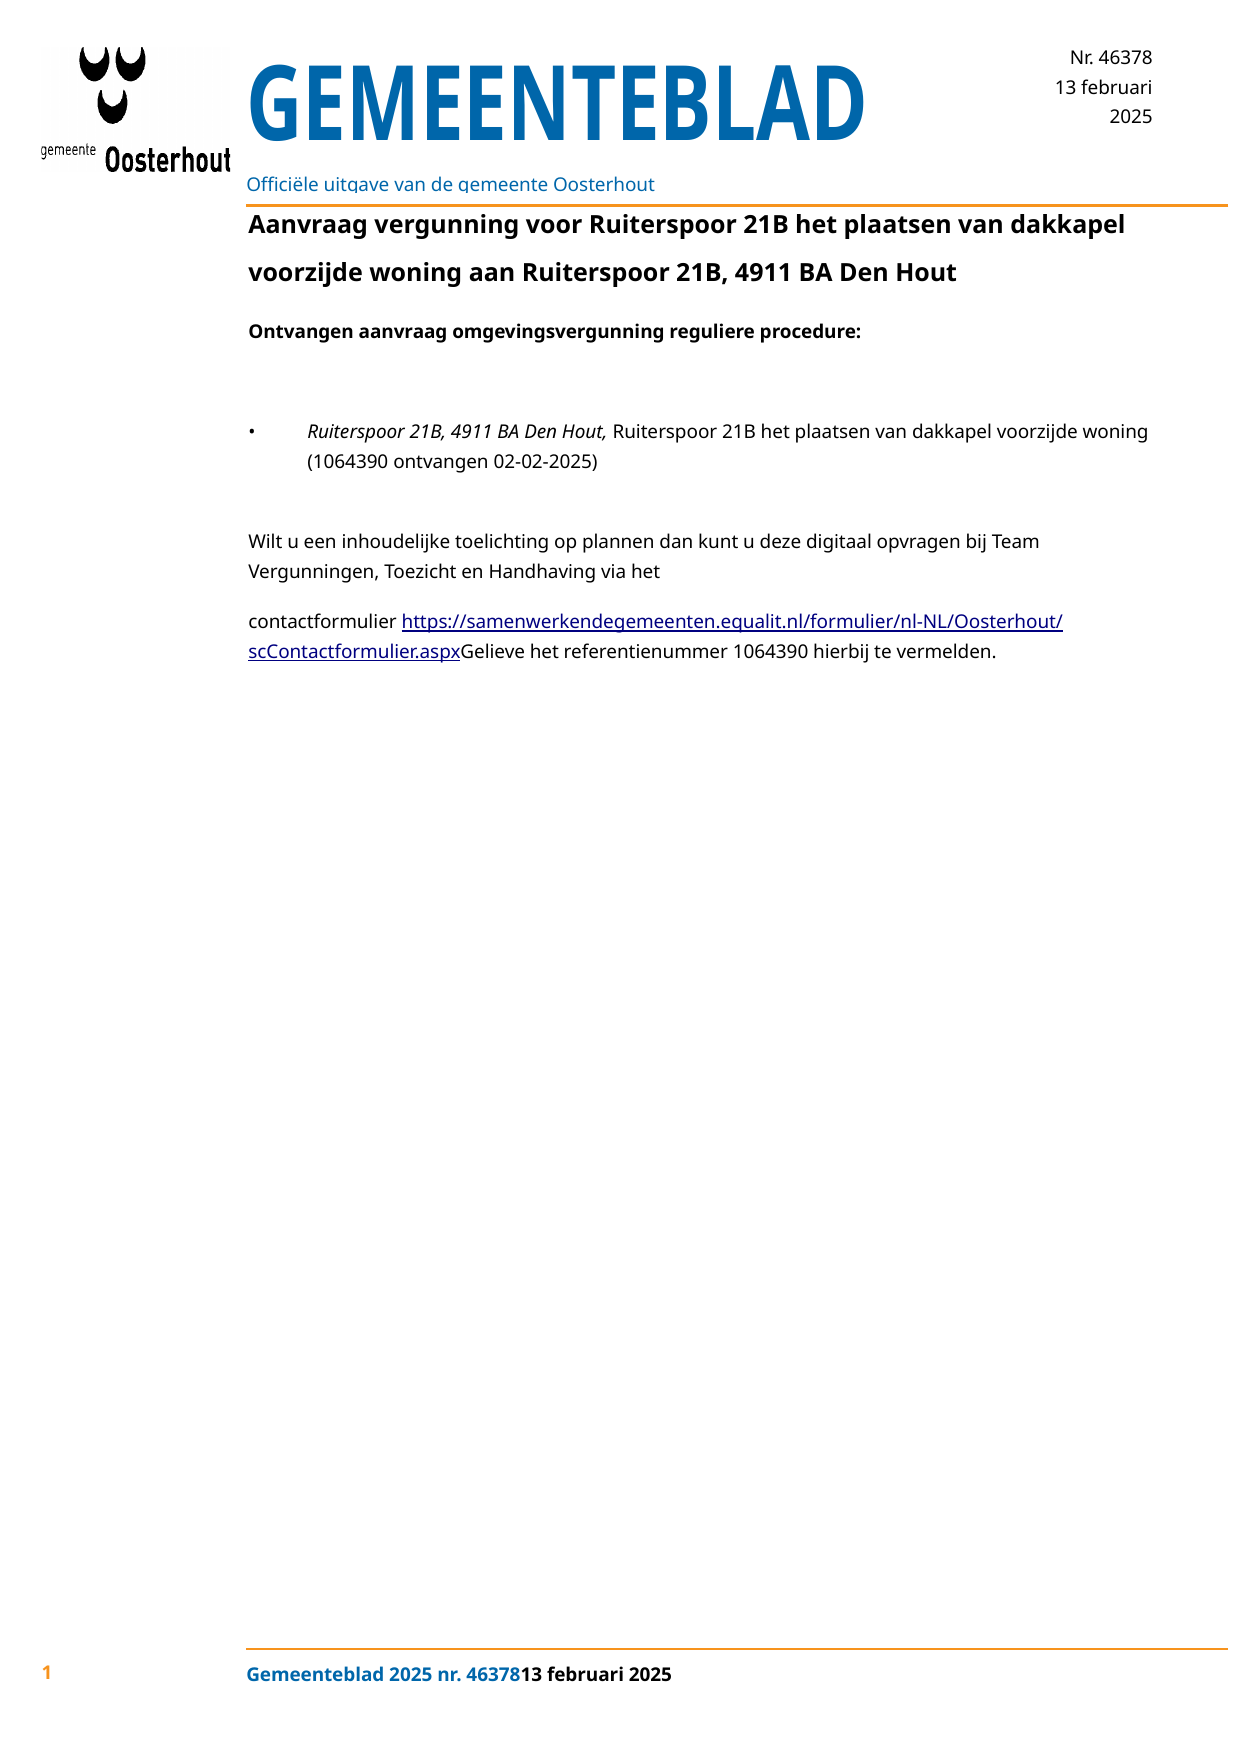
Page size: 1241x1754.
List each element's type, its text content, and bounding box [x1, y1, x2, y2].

text contactformulier https://samenwerkendegemeenten.equalit.nl/formulier/nl-NL/Oosterhout/scContactformulier.aspxGelieve het referentienummer 1064390 hierbij te vermelden. [248, 608, 1152, 664]
list Ruiterspoor 21B, 4911 BA Den Hout, Ruiterspoor 21B het plaatsen van dakkapel voorzijde woning (1064390 ontvangen 02-02-2025) [248, 419, 1152, 474]
text Ontvangen aanvraag omgevingsvergunning reguliere procedure: [248, 318, 1152, 344]
text Aanvraag vergunning voor Ruiterspoor 21B het plaatsen van dakkapel voorzijde woning aan Ruiterspoor 21B, 4911 BA Den Hout [248, 207, 1152, 288]
picture [41, 47, 231, 172]
text Wilt u een inhoudelijke toelichting op plannen dan kunt u deze digitaal opvragen bij Team Vergunningen, Toezicht en Handhaving via het [248, 528, 1152, 584]
